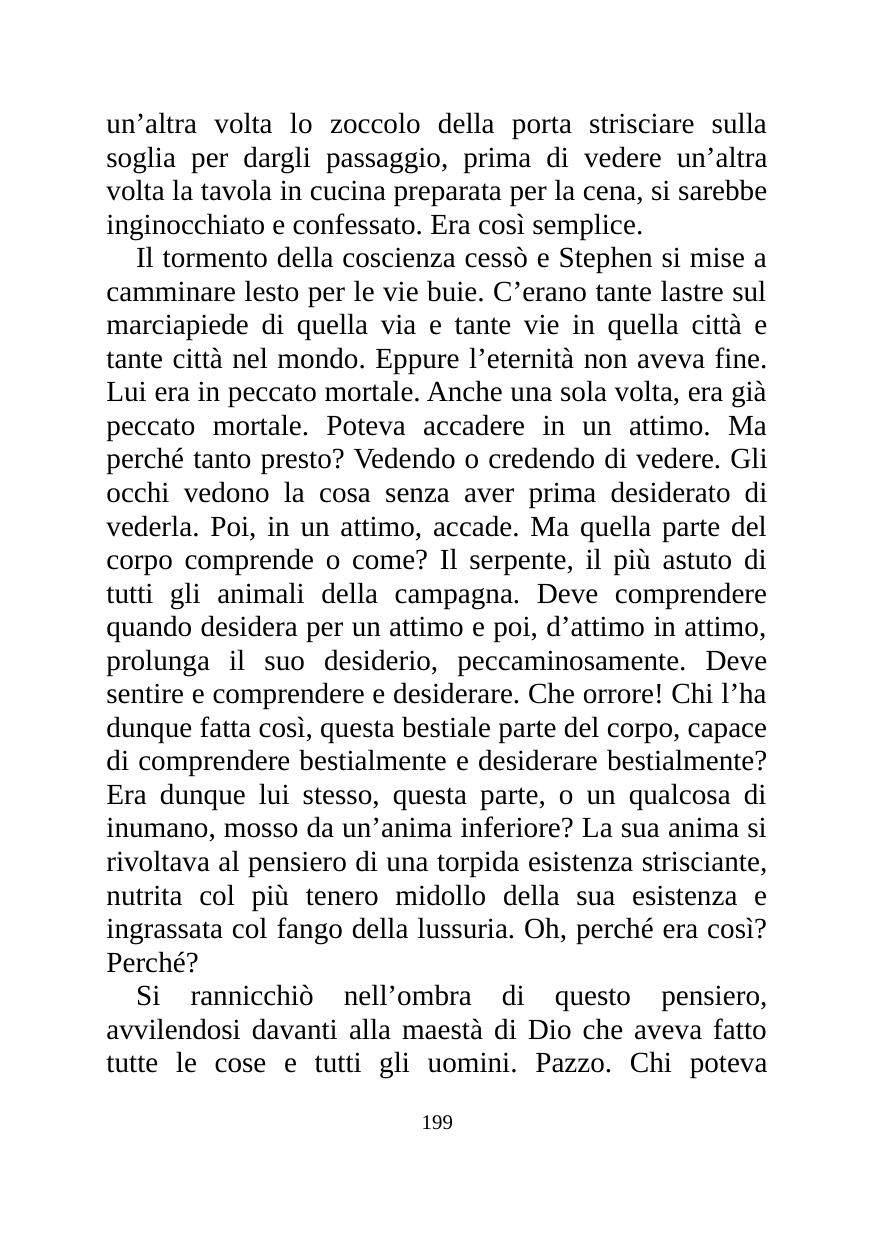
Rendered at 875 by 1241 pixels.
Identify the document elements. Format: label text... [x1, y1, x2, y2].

text Il tormento della coscienza cessò e Stephen si mise a camminare lesto per le vie buie. C’erano tante lastre sul marciapiede di quella via e tante vie in quella città e tante città nel mondo. Eppure l’eternità non aveva fine. Lui era in peccato mortale. Anche una sola volta, era già peccato mortale. Poteva accadere in un attimo. Ma perché tanto presto? Vedendo o credendo di vedere. Gli occhi vedono la cosa senza aver prima desiderato di vederla. Poi, in un attimo, accade. Ma quella parte del corpo comprende o come? Il serpente, il più astuto di tutti gli animali della campagna. Deve comprendere quando desidera per un attimo e poi, d’attimo in attimo, prolunga il suo desiderio, peccaminosamente. Deve sentire e comprendere e desiderare. Che orrore! Chi l’ha dunque fatta così, questa bestiale parte del corpo, capace di comprendere bestialmente e desiderare bestialmente? Era dunque lui stesso, questa parte, o un qualcosa di inumano, mosso da un’anima inferiore? La sua anima si rivoltava al pensiero di una torpida esistenza strisciante, nutrita col più tenero midollo della sua esistenza e ingrassata col fango della lussuria. Oh, perché era così? Perché? [106, 240, 768, 978]
text un’altra volta lo zoccolo della porta strisciare sulla soglia per dargli passaggio, prima di vedere un’altra volta la tavola in cucina preparata per la cena, si sarebbe inginocchiato e confessato. Era così semplice. [106, 106, 768, 240]
text Si rannicchiò nell’ombra di questo pensiero, avvilendosi davanti alla maestà di Dio che aveva fatto tutte le cose e tutti gli uomini. Pazzo. Chi poteva [106, 978, 768, 1079]
